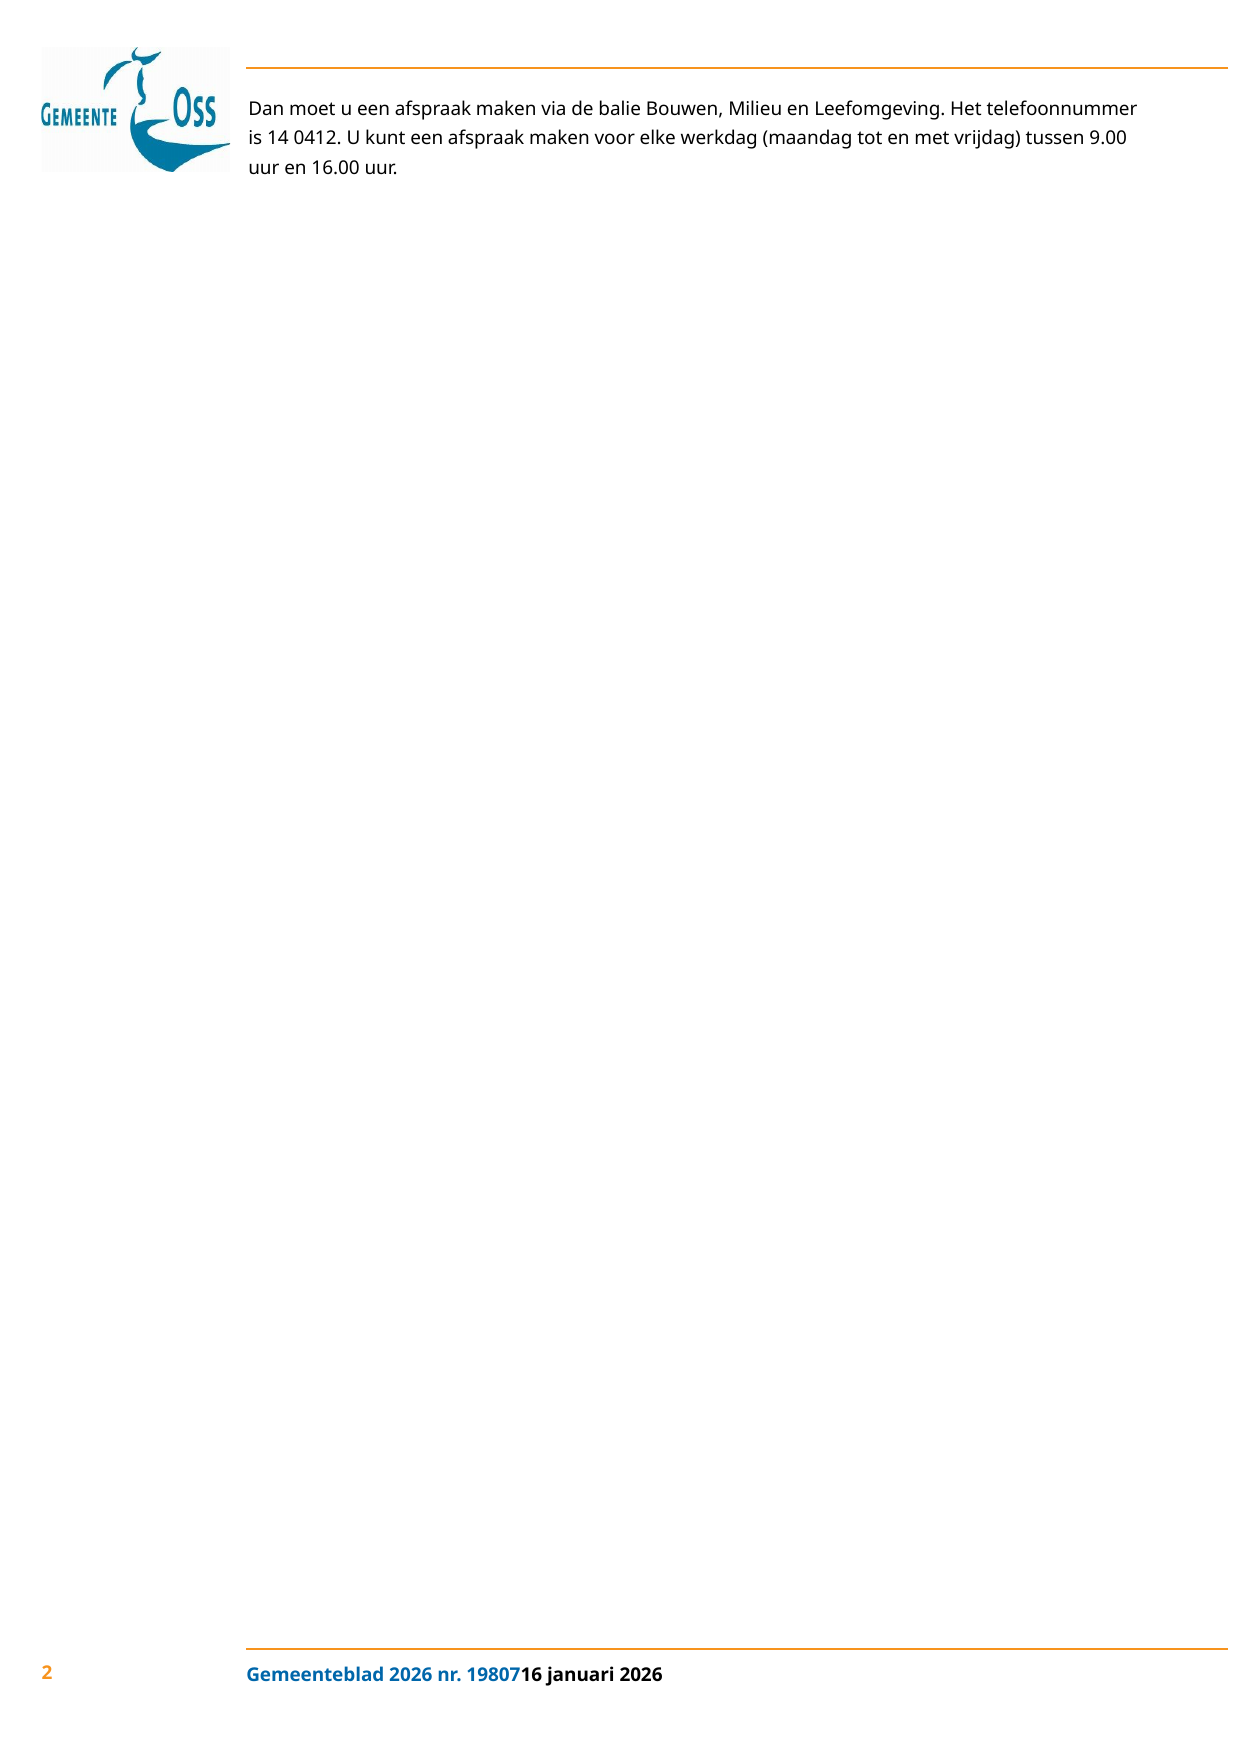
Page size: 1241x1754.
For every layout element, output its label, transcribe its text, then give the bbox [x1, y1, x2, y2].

picture [41, 47, 231, 172]
text Dan moet u een afspraak maken via de balie Bouwen, Milieu en Leefomgeving. Het telefoonnummer is 14 0412. U kunt een afspraak maken voor elke werkdag (maandag tot en met vrijdag) tussen 9.00 uur en 16.00 uur. [248, 95, 1152, 180]
